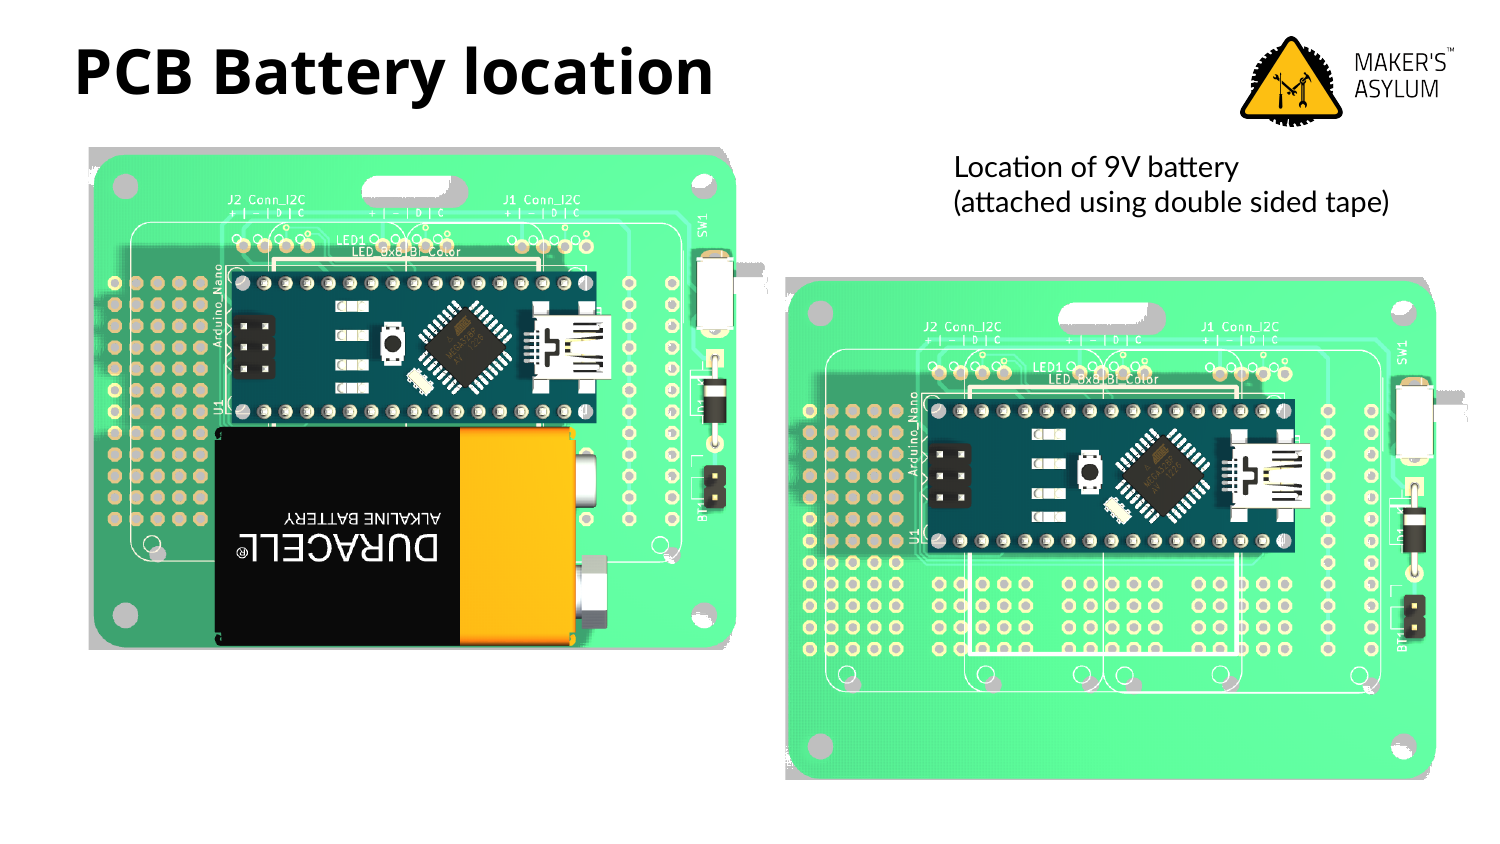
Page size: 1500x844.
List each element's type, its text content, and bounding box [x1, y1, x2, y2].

text_box Location of 9V battery (attached using double sided tape) [938, 141, 1447, 227]
picture [785, 277, 1473, 780]
picture [88, 147, 771, 650]
text_box PCB Battery location [58, 11, 822, 127]
picture [1240, 36, 1454, 128]
